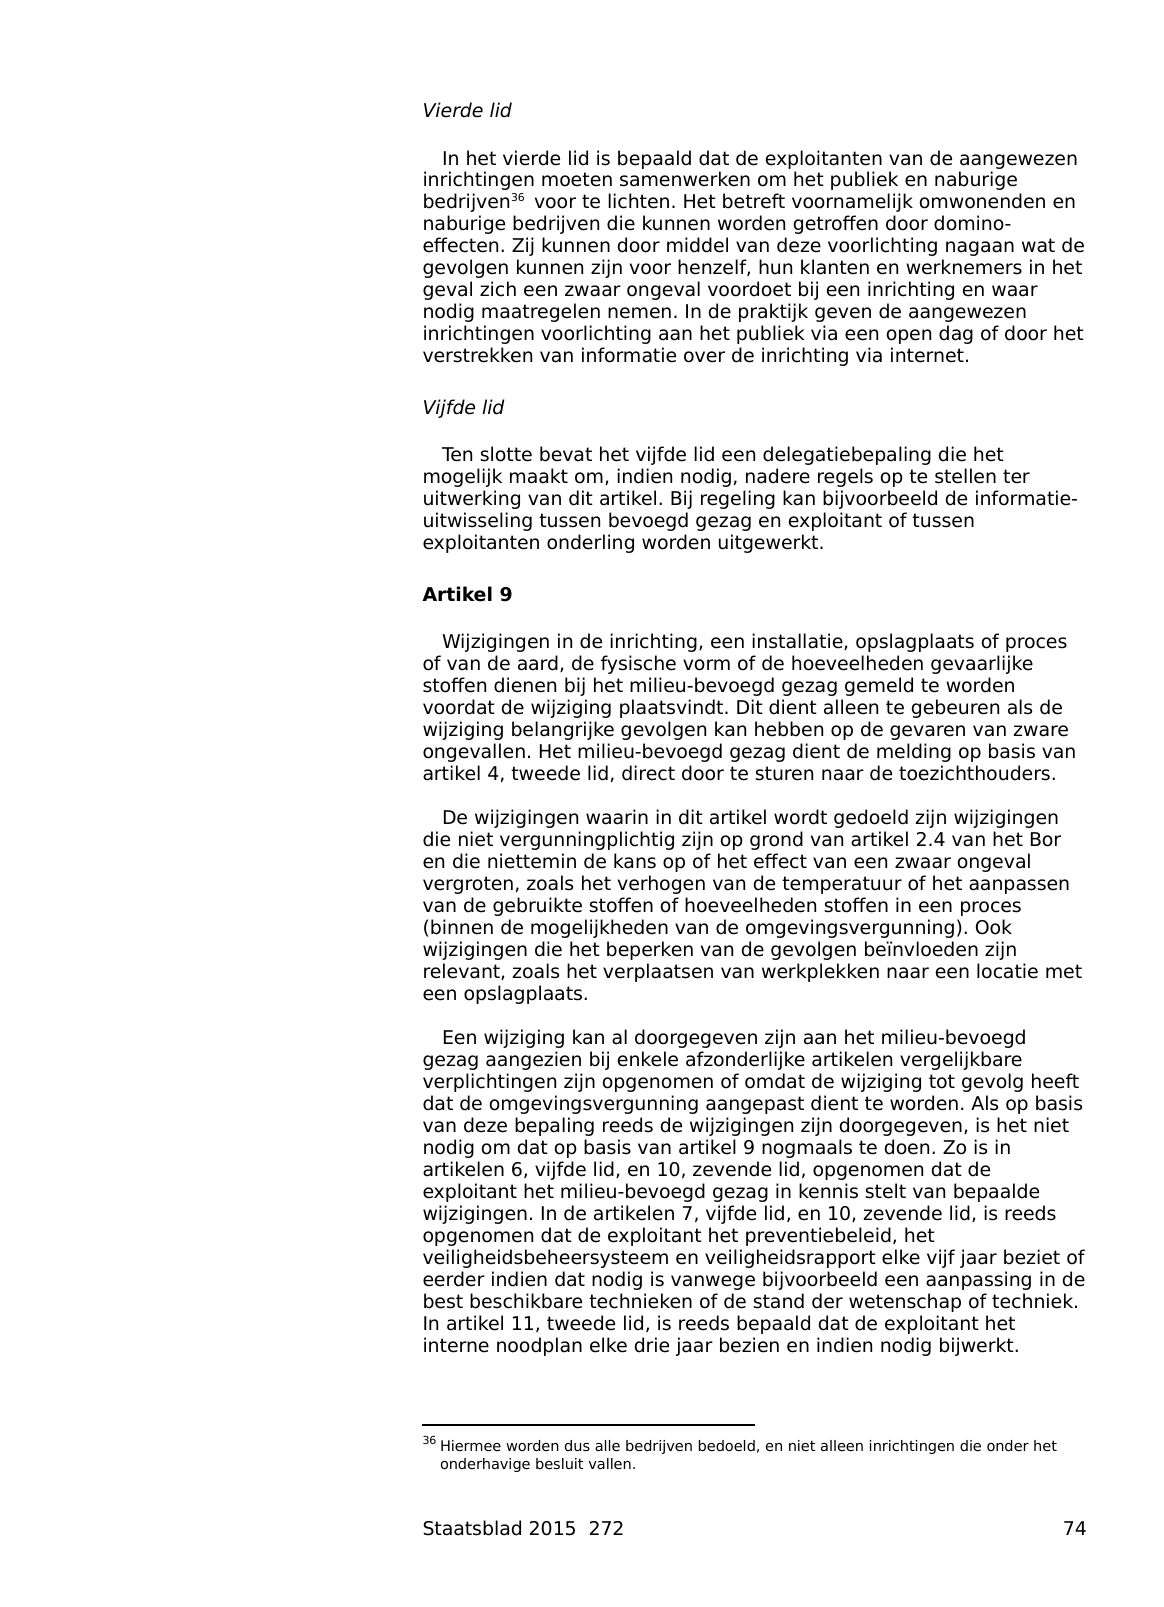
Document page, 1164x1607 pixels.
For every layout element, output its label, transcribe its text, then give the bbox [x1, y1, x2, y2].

text De wijzigingen waarin in dit artikel wordt gedoeld zijn wijzigingen die niet vergunningplichtig zijn op grond van artikel 2.4 van het Bor en die niettemin de kans op of het effect van een zwaar ongeval vergroten, zoals het verhogen van de temperatuur of het aanpassen van de gebruikte stoffen of hoeveelheden stoffen in een proces (binnen de mogelijkheden van de omgevingsvergunning). Ook wijzigingen die het beperken van de gevolgen beïnvloeden zijn relevant, zoals het verplaatsen van werkplekken naar een locatie met een opslagplaats. [422, 807, 1087, 1005]
subtitle Vierde lid [422, 100, 1087, 122]
text Wijzigingen in de inrichting, een installatie, opslagplaats of proces of van de aard, de fysische vorm of de hoeveelheden gevaarlijke stoffen dienen bij het milieu-bevoegd gezag gemeld te worden voordat de wijziging plaatsvindt. Dit dient alleen te gebeuren als de wijziging belangrijke gevolgen kan hebben op de gevaren van zware ongevallen. Het milieu-bevoegd gezag dient de melding op basis van artikel 4, tweede lid, direct door te sturen naar de toezichthouders. [422, 631, 1087, 785]
subtitle Vijfde lid [422, 397, 1087, 419]
text Een wijziging kan al doorgegeven zijn aan het milieu-bevoegd gezag aangezien bij enkele afzonderlijke artikelen vergelijkbare verplichtingen zijn opgenomen of omdat de wijziging tot gevolg heeft dat de omgevingsvergunning aangepast dient te worden. Als op basis van deze bepaling reeds de wijzigingen zijn doorgegeven, is het niet nodig om dat op basis van artikel 9 nogmaals te doen. Zo is in artikelen 6, vijfde lid, en 10, zevende lid, opgenomen dat de exploitant het milieu-bevoegd gezag in kennis stelt van bepaalde wijzigingen. In de artikelen 7, vijfde lid, en 10, zevende lid, is reeds opgenomen dat de exploitant het preventiebeleid, het veiligheidsbeheersysteem en veiligheidsrapport elke vijf jaar beziet of eerder indien dat nodig is vanwege bijvoorbeeld een aanpassing in de best beschikbare technieken of de stand der wetenschap of techniek. In artikel 11, tweede lid, is reeds bepaald dat de exploitant het interne noodplan elke drie jaar bezien en indien nodig bijwerkt. [422, 1027, 1087, 1357]
text Ten slotte bevat het vijfde lid een delegatiebepaling die het mogelijk maakt om, indien nodig, nadere regels op te stellen ter uitwerking van dit artikel. Bij regeling kan bijvoorbeeld de informatie-uitwisseling tussen bevoegd gezag en exploitant of tussen exploitanten onderling worden uitgewerkt. [422, 444, 1087, 554]
text Hiermee worden dus alle bedrijven bedoeld, en niet alleen inrichtingen die onder het onderhavige besluit vallen. [422, 1434, 1087, 1473]
text In het vierde lid is bepaald dat de exploitanten van de aangewezen inrichtingen moeten samenwerken om het publiek en naburige bedrijven voor te lichten. Het betreft voornamelijk omwonenden en naburige bedrijven die kunnen worden getroffen door domino-effecten. Zij kunnen door middel van deze voorlichting nagaan wat de gevolgen kunnen zijn voor henzelf, hun klanten en werknemers in het geval zich een zwaar ongeval voordoet bij een inrichting en waar nodig maatregelen nemen. In de praktijk geven de aangewezen inrichtingen voorlichting aan het publiek via een open dag of door het verstrekken van informatie over de inrichting via internet. [422, 147, 1087, 367]
subtitle Artikel 9 [422, 584, 1087, 606]
